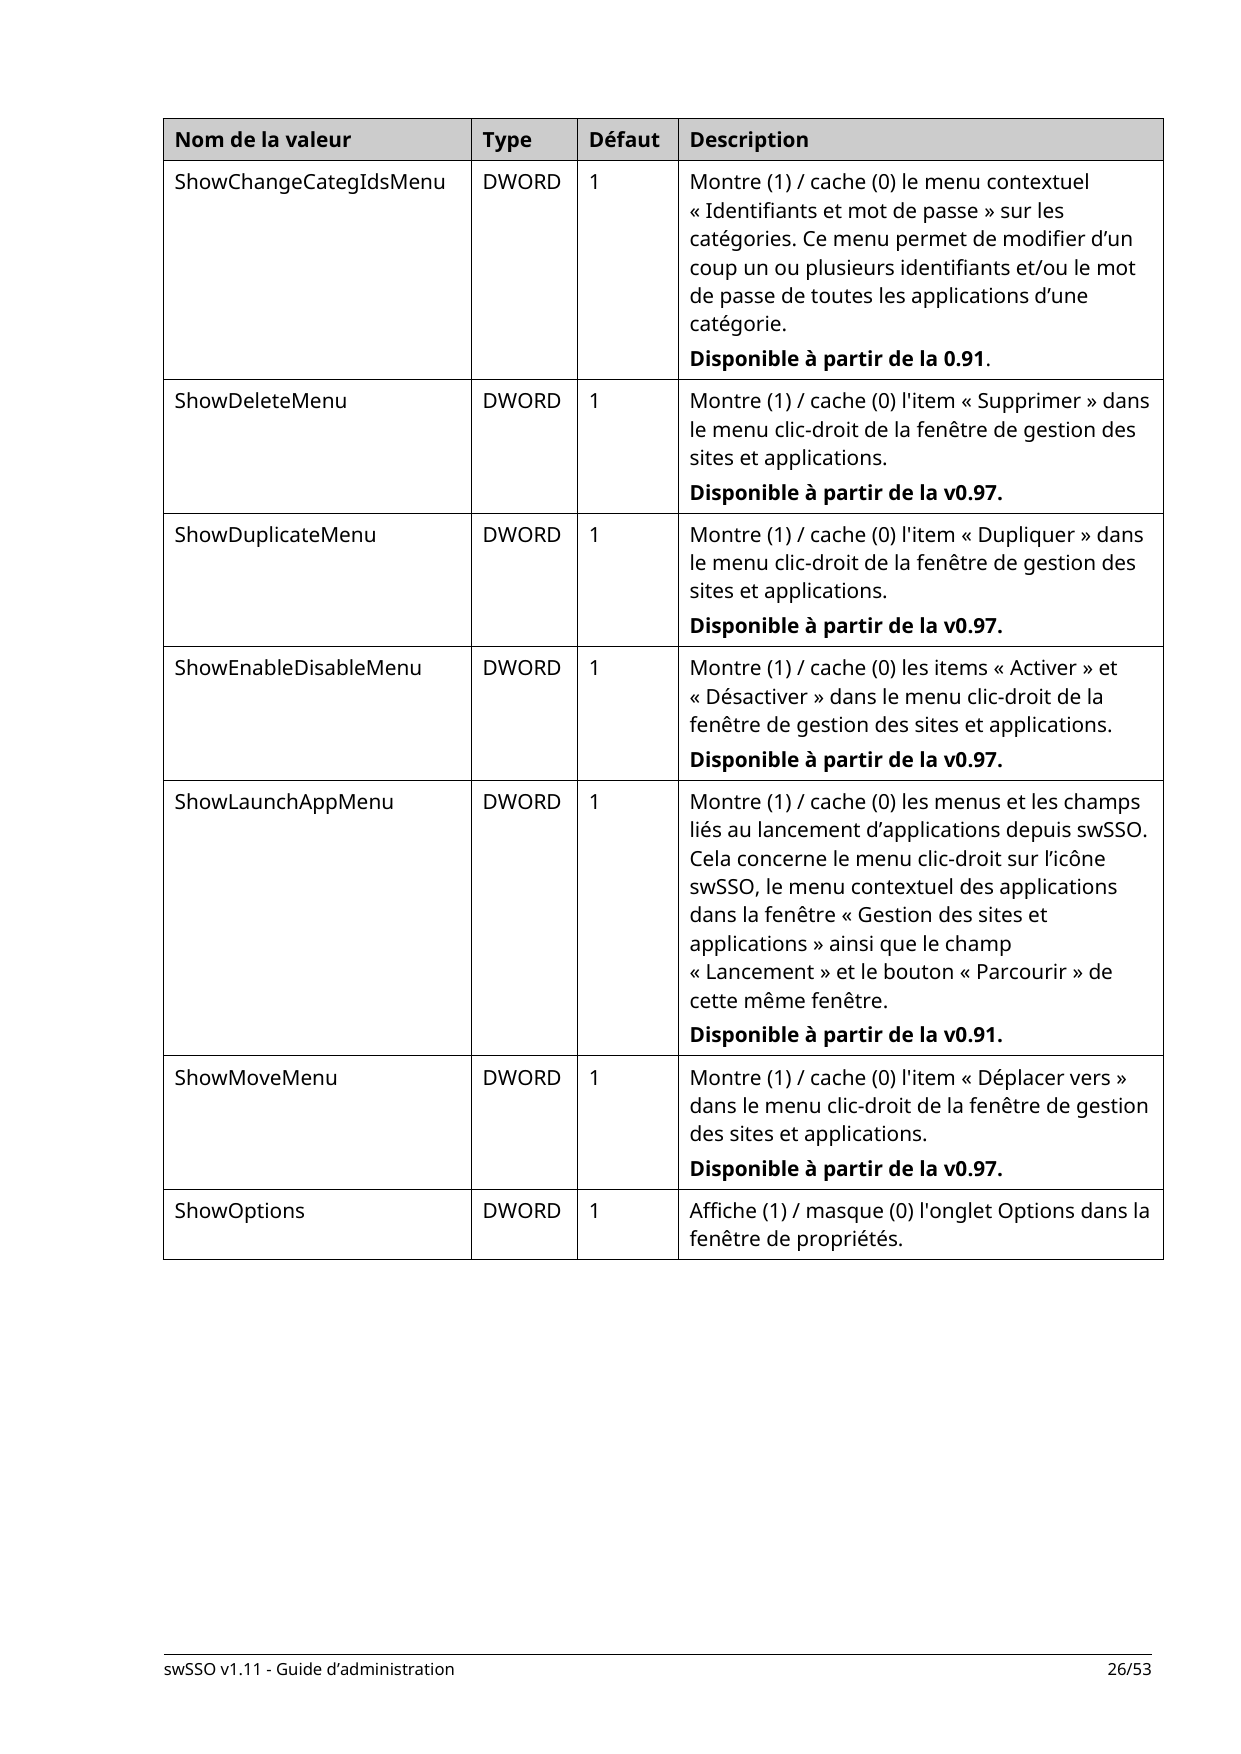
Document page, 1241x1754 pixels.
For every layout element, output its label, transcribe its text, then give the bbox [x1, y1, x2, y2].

table_cell ShowChangeCategIdsMenu [164, 161, 471, 379]
table_cell 1 [578, 781, 678, 1055]
table_cell DWORD [472, 1056, 577, 1189]
table_cell DWORD [472, 1190, 577, 1259]
table_cell DWORD [472, 514, 577, 646]
table_cell 1 [578, 1190, 678, 1259]
table_cell Montre (1) / cache (0) l'item « Dupliquer » dans le menu clic-droit de la fenêtre de gestion des sites et applications. Disponible à partir de la v0.97. [679, 514, 1163, 646]
table_header Défaut [578, 119, 678, 160]
table_cell ShowMoveMenu [164, 1056, 471, 1189]
table_cell DWORD [472, 161, 577, 379]
table_cell DWORD [472, 781, 577, 1055]
table_cell ShowEnableDisableMenu [164, 647, 471, 779]
table_header Type [472, 119, 577, 160]
table_cell ShowDuplicateMenu [164, 514, 471, 646]
table_cell Montre (1) / cache (0) les items « Activer » et « Désactiver » dans le menu clic-droit de la fenêtre de gestion des sites et applications. Disponible à partir de la v0.97. [679, 647, 1163, 779]
table_cell Montre (1) / cache (0) les menus et les champs liés au lancement d’applications depuis swSSO. Cela concerne le menu clic-droit sur l’icône swSSO, le menu contextuel des applications dans la fenêtre « Gestion des sites et applications » ainsi que le champ « Lancement » et le bouton « Parcourir » de cette même fenêtre. Disponible à partir de la v0.91. [679, 781, 1163, 1055]
table_cell ShowOptions [164, 1190, 471, 1259]
table_cell ShowDeleteMenu [164, 380, 471, 512]
table_cell Affiche (1) / masque (0) l'onglet Options dans la fenêtre de propriétés. [679, 1190, 1163, 1259]
table_cell Montre (1) / cache (0) l'item « Supprimer » dans le menu clic-droit de la fenêtre de gestion des sites et applications. Disponible à partir de la v0.97. [679, 380, 1163, 512]
table_cell Montre (1) / cache (0) le menu contextuel « Identifiants et mot de passe » sur les catégories. Ce menu permet de modifier d’un coup un ou plusieurs identifiants et/ou le mot de passe de toutes les applications d’une catégorie. Disponible à partir de la 0.91. [679, 161, 1163, 379]
table_cell 1 [578, 514, 678, 646]
table_cell 1 [578, 380, 678, 512]
table_cell ShowLaunchAppMenu [164, 781, 471, 1055]
table_cell DWORD [472, 647, 577, 779]
table_cell DWORD [472, 380, 577, 512]
table_cell 1 [578, 647, 678, 779]
table_header Nom de la valeur [164, 119, 471, 160]
table_cell 1 [578, 1056, 678, 1189]
table_cell Montre (1) / cache (0) l'item « Déplacer vers » dans le menu clic-droit de la fenêtre de gestion des sites et applications. Disponible à partir de la v0.97. [679, 1056, 1163, 1189]
table_header Description [679, 119, 1163, 160]
table_cell 1 [578, 161, 678, 379]
